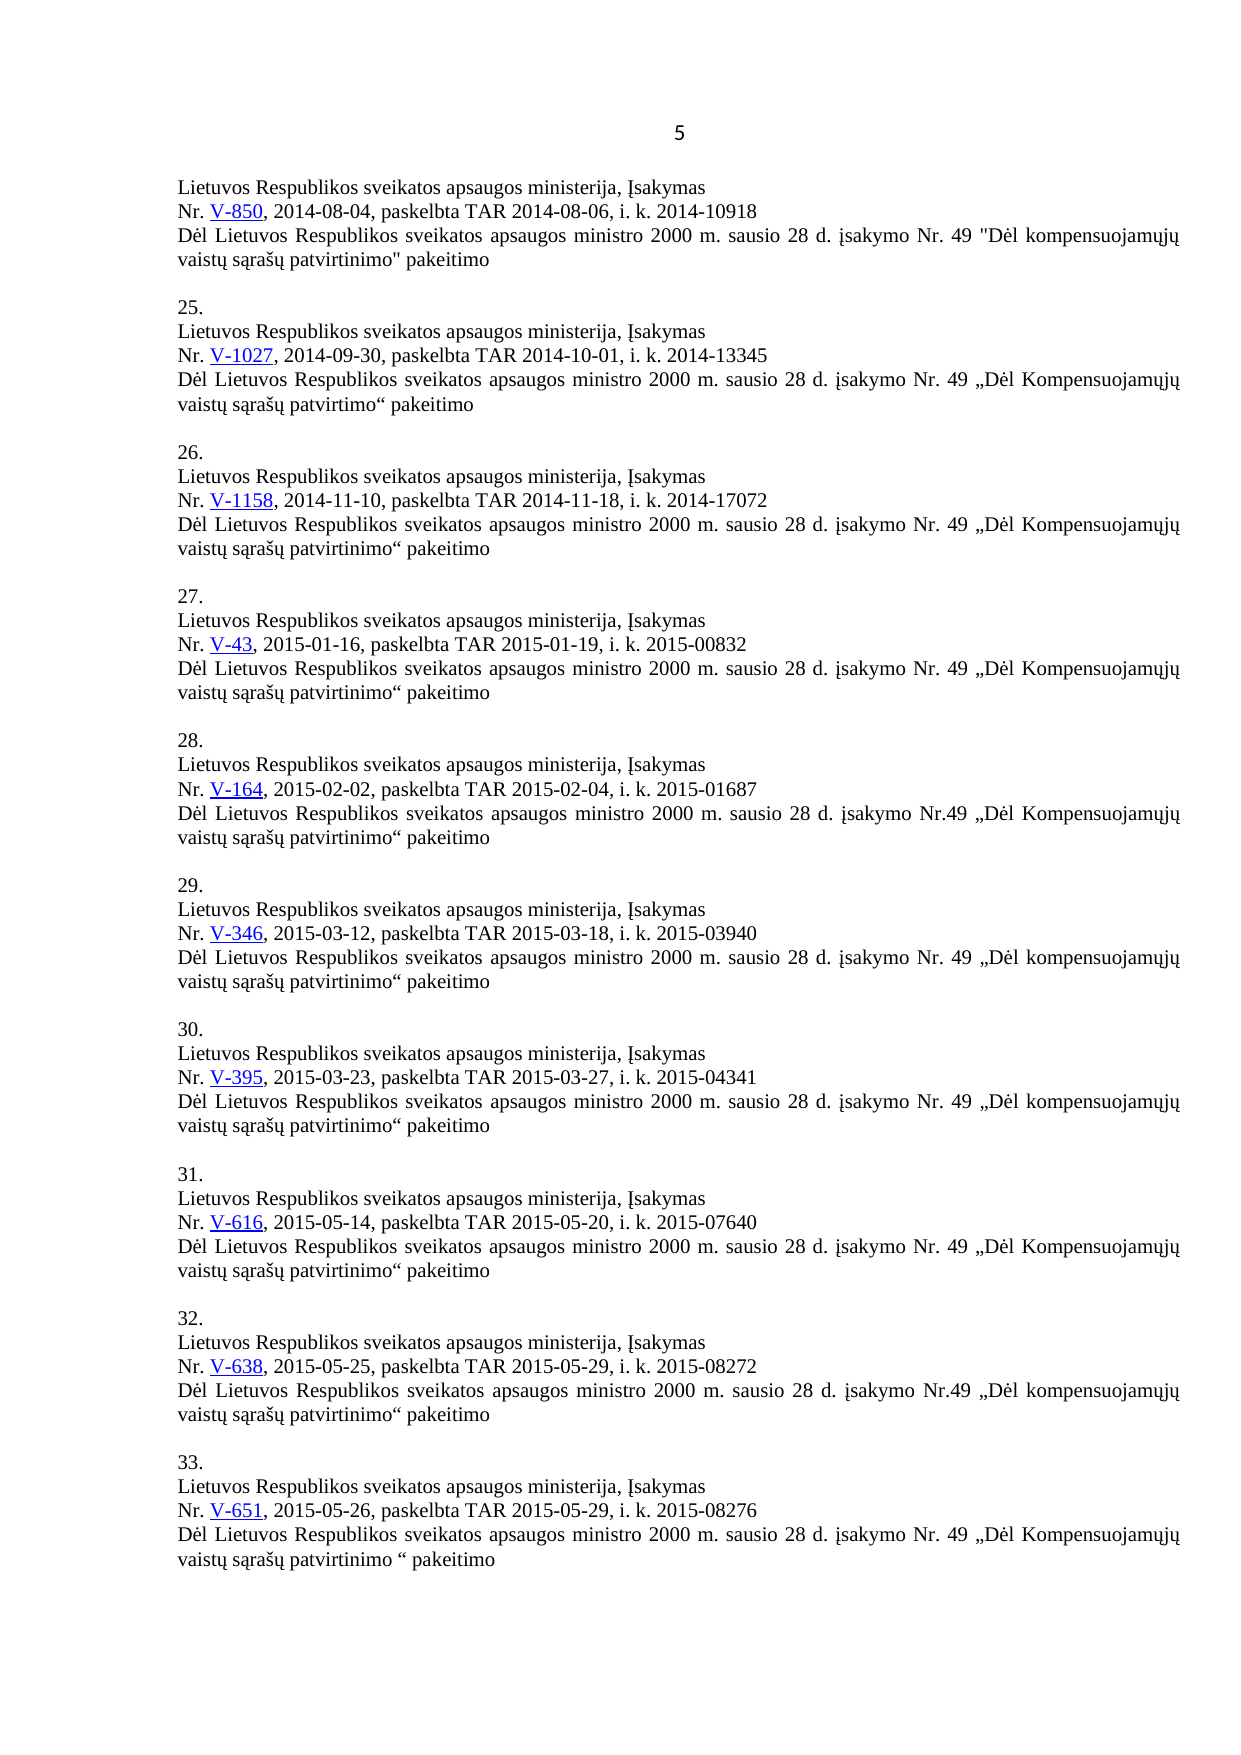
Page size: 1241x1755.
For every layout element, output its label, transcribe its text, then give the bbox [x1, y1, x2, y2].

text Lietuvos Respublikos sveikatos apsaugos ministerija, Įsakymas [177, 1186, 1181, 1209]
text Nr. V-1027, 2014-09-30, paskelbta TAR 2014-10-01, i. k. 2014-13345 [177, 343, 1181, 367]
text Nr. V-395, 2015-03-23, paskelbta TAR 2015-03-27, i. k. 2015-04341 [177, 1065, 1181, 1089]
text Lietuvos Respublikos sveikatos apsaugos ministerija, Įsakymas [177, 175, 1181, 199]
text Dėl Lietuvos Respublikos sveikatos apsaugos ministro 2000 m. sausio 28 d. įsakymo Nr. 49 „Dėl Kompensuojamųjų vaistų sąrašų patvirtimo“ pakeitimo [177, 367, 1181, 416]
text Dėl Lietuvos Respublikos sveikatos apsaugos ministro 2000 m. sausio 28 d. įsakymo Nr. 49 "Dėl kompensuojamųjų vaistų sąrašų patvirtinimo" pakeitimo [177, 223, 1181, 271]
text Nr. V-43, 2015-01-16, paskelbta TAR 2015-01-19, i. k. 2015-00832 [177, 632, 1181, 656]
text Dėl Lietuvos Respublikos sveikatos apsaugos ministro 2000 m. sausio 28 d. įsakymo Nr. 49 „Dėl Kompensuojamųjų vaistų sąrašų patvirtinimo“ pakeitimo [177, 512, 1181, 560]
text Nr. V-850, 2014-08-04, paskelbta TAR 2014-08-06, i. k. 2014-10918 [177, 199, 1181, 223]
text Lietuvos Respublikos sveikatos apsaugos ministerija, Įsakymas [177, 608, 1181, 632]
text 28. [177, 728, 1181, 752]
text Lietuvos Respublikos sveikatos apsaugos ministerija, Įsakymas [177, 897, 1181, 921]
text Dėl Lietuvos Respublikos sveikatos apsaugos ministro 2000 m. sausio 28 d. įsakymo Nr.49 „Dėl Kompensuojamųjų vaistų sąrašų patvirtinimo“ pakeitimo [177, 801, 1181, 849]
text Dėl Lietuvos Respublikos sveikatos apsaugos ministro 2000 m. sausio 28 d. įsakymo Nr. 49 „Dėl kompensuojamųjų vaistų sąrašų patvirtinimo“ pakeitimo [177, 945, 1181, 993]
text Dėl Lietuvos Respublikos sveikatos apsaugos ministro 2000 m. sausio 28 d. įsakymo Nr. 49 „Dėl kompensuojamųjų vaistų sąrašų patvirtinimo“ pakeitimo [177, 1089, 1181, 1137]
text 29. [177, 873, 1181, 897]
text Lietuvos Respublikos sveikatos apsaugos ministerija, Įsakymas [177, 319, 1181, 343]
text Nr. V-616, 2015-05-14, paskelbta TAR 2015-05-20, i. k. 2015-07640 [177, 1209, 1181, 1234]
text Lietuvos Respublikos sveikatos apsaugos ministerija, Įsakymas [177, 752, 1181, 776]
text 26. [177, 439, 1181, 464]
text Dėl Lietuvos Respublikos sveikatos apsaugos ministro 2000 m. sausio 28 d. įsakymo Nr. 49 „Dėl Kompensuojamųjų vaistų sąrašų patvirtinimo “ pakeitimo [177, 1522, 1181, 1571]
text Nr. V-651, 2015-05-26, paskelbta TAR 2015-05-29, i. k. 2015-08276 [177, 1498, 1181, 1522]
text Nr. V-638, 2015-05-25, paskelbta TAR 2015-05-29, i. k. 2015-08272 [177, 1354, 1181, 1378]
text Dėl Lietuvos Respublikos sveikatos apsaugos ministro 2000 m. sausio 28 d. įsakymo Nr.49 „Dėl kompensuojamųjų vaistų sąrašų patvirtinimo“ pakeitimo [177, 1378, 1181, 1426]
text 31. [177, 1161, 1181, 1186]
text Nr. V-346, 2015-03-12, paskelbta TAR 2015-03-18, i. k. 2015-03940 [177, 921, 1181, 945]
text Lietuvos Respublikos sveikatos apsaugos ministerija, Įsakymas [177, 1330, 1181, 1354]
text 27. [177, 584, 1181, 608]
text Nr. V-1158, 2014-11-10, paskelbta TAR 2014-11-18, i. k. 2014-17072 [177, 488, 1181, 512]
text Lietuvos Respublikos sveikatos apsaugos ministerija, Įsakymas [177, 1474, 1181, 1498]
text 32. [177, 1306, 1181, 1330]
text Nr. V-164, 2015-02-02, paskelbta TAR 2015-02-04, i. k. 2015-01687 [177, 776, 1181, 801]
text 33. [177, 1450, 1181, 1474]
text 25. [177, 295, 1181, 319]
text Lietuvos Respublikos sveikatos apsaugos ministerija, Įsakymas [177, 464, 1181, 488]
text Lietuvos Respublikos sveikatos apsaugos ministerija, Įsakymas [177, 1041, 1181, 1065]
text Dėl Lietuvos Respublikos sveikatos apsaugos ministro 2000 m. sausio 28 d. įsakymo Nr. 49 „Dėl Kompensuojamųjų vaistų sąrašų patvirtinimo“ pakeitimo [177, 656, 1181, 704]
text Dėl Lietuvos Respublikos sveikatos apsaugos ministro 2000 m. sausio 28 d. įsakymo Nr. 49 „Dėl Kompensuojamųjų vaistų sąrašų patvirtinimo“ pakeitimo [177, 1234, 1181, 1282]
text 30. [177, 1017, 1181, 1041]
